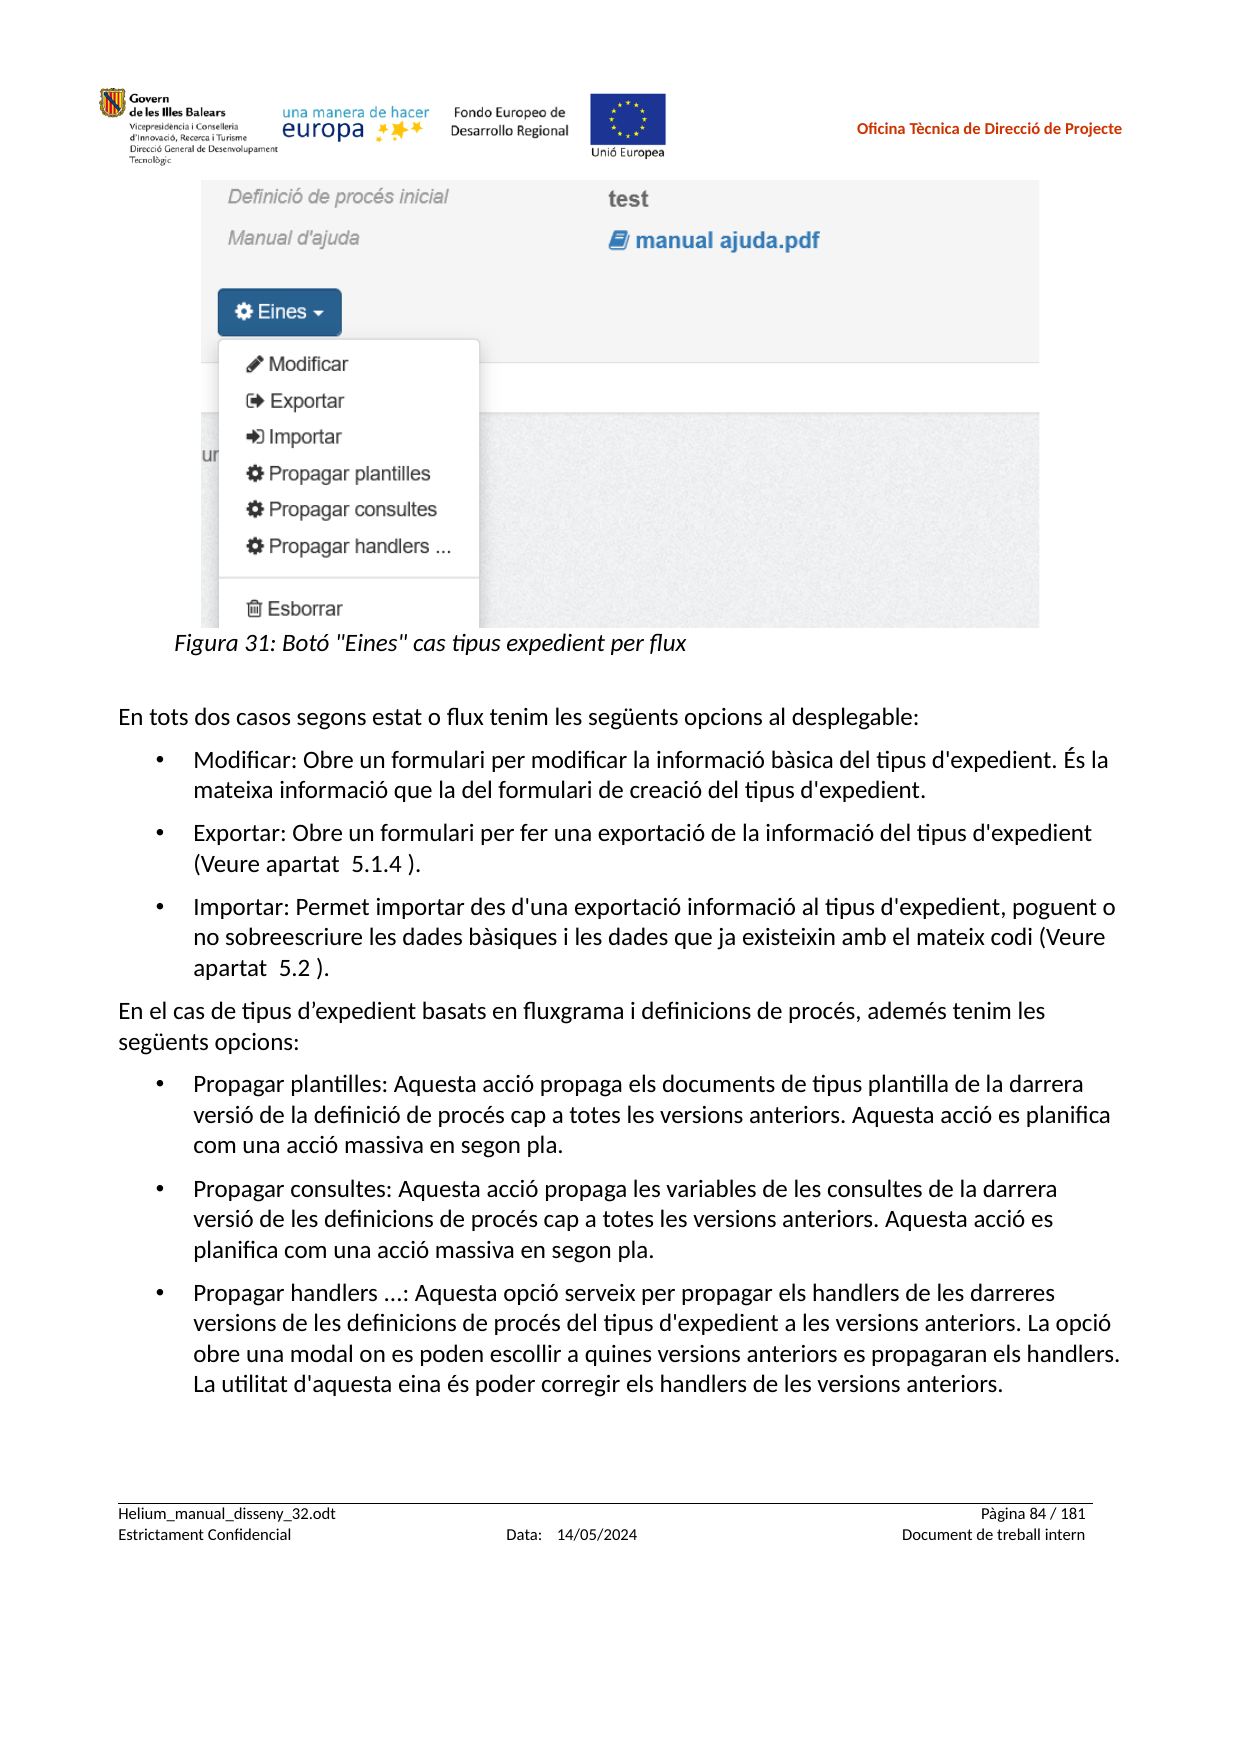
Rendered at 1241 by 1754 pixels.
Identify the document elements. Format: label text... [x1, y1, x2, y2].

text En el cas de tipus d’expedient basats en fluxgrama i definicions de procés, ademés tenim les següents opcions: [118, 995, 1122, 1056]
text Figura 31: Botó "Eines" cas tipus expedient per flux [174, 625, 1066, 658]
list Importar: Permet importar des d'una exportació informació al tipus d'expedient, poguent o no sobreescriure les dades bàsiques i les dades que ja existeixin amb el mateix codi (Veure apartat 5.2 ). [156, 891, 1122, 983]
list Propagar plantilles: Aquesta acció propaga els documents de tipus plantilla de la darrera versió de la definició de procés cap a totes les versions anteriors. Aquesta acció es planifica com una acció massiva en segon pla. [156, 1069, 1122, 1160]
list Modificar: Obre un formulari per modificar la informació bàsica del tipus d'expedient. És la mateixa informació que la del formulari de creació del tipus d'expedient. [156, 744, 1122, 805]
list Propagar consultes: Aquesta acció propaga les variables de les consultes de la darrera versió de les definicions de procés cap a totes les versions anteriors. Aquesta acció es planifica com una acció massiva en segon pla. [156, 1173, 1122, 1264]
picture [201, 180, 1040, 628]
picture [99, 87, 668, 166]
text En tots dos casos segons estat o flux tenim les següents opcions al desplegable: [118, 701, 1122, 731]
list Propagar handlers ...: Aquesta opció serveix per propagar els handlers de les darreres versions de les definicions de procés del tipus d'expedient a les versions anteriors. La opció obre una modal on es poden escollir a quines versions anteriors es propagaran els handlers. La utilitat d'aquesta eina és poder corregir els handlers de les versions anteriors. [156, 1277, 1122, 1399]
list Exportar: Obre un formulari per fer una exportació de la informació del tipus d'expedient (Veure apartat 5.1.4 ). [156, 817, 1122, 878]
